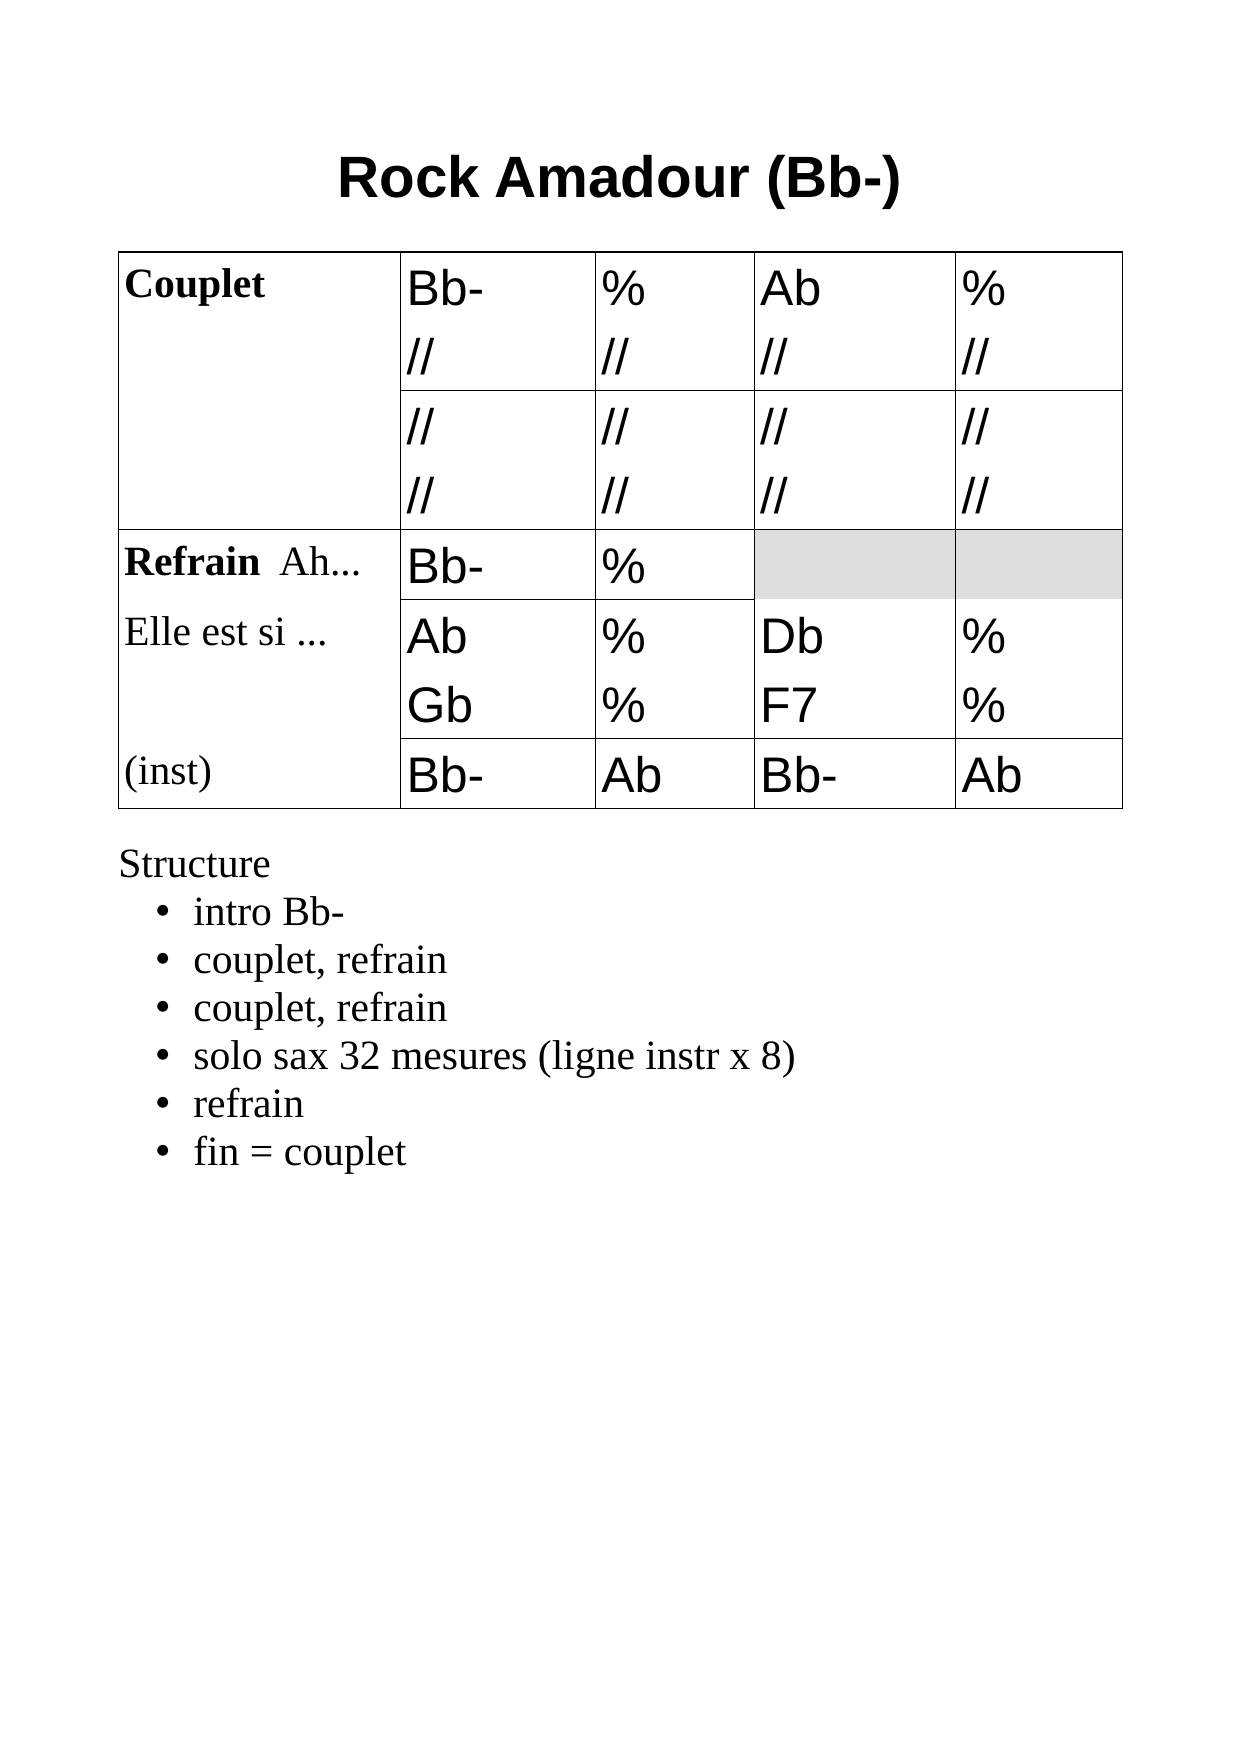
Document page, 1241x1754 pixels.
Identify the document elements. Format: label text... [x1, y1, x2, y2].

title Rock Amadour (Bb-) [118, 143, 1122, 210]
list fin = couplet [156, 1126, 1122, 1174]
list couplet, refrain [156, 982, 1122, 1030]
table_cell // [596, 321, 754, 390]
list intro Bb- [156, 886, 1122, 934]
table_cell [119, 390, 400, 460]
text Structure [118, 838, 1122, 886]
table_cell Refrain Ah... [119, 530, 400, 599]
table_cell Elle est si ... [119, 599, 400, 669]
table_cell % [596, 530, 754, 599]
table_cell Ab [401, 600, 595, 669]
table_cell // [755, 460, 955, 529]
table_header Ab [755, 253, 955, 321]
table_cell (inst) [119, 738, 400, 808]
table_cell // [956, 321, 1122, 390]
table_cell % [596, 600, 754, 669]
table_cell % [956, 669, 1122, 738]
table_cell // [596, 391, 754, 460]
table_cell [755, 530, 955, 599]
table_cell Gb [401, 669, 595, 738]
table_cell Bb- [401, 530, 595, 599]
table_header Couplet [119, 253, 400, 321]
table_cell // [956, 460, 1122, 529]
table_cell Db [755, 599, 955, 669]
table_cell Ab [596, 739, 754, 808]
list refrain [156, 1078, 1122, 1126]
table_cell // [755, 391, 955, 460]
table_cell // [956, 391, 1122, 460]
table_cell Bb- [755, 739, 955, 808]
table_cell [119, 321, 400, 390]
table_cell // [596, 460, 754, 529]
table_header % [596, 253, 754, 321]
table_cell Bb- [401, 739, 595, 808]
table_header Bb- [401, 253, 595, 321]
table_cell // [401, 391, 595, 460]
list solo sax 32 mesures (ligne instr x 8) [156, 1030, 1122, 1078]
table_header % [956, 253, 1122, 321]
table_cell // [401, 460, 595, 529]
table_cell Ab [956, 739, 1122, 808]
table_cell % [956, 599, 1122, 669]
table_cell [119, 669, 400, 738]
table_cell // [401, 321, 595, 390]
table_cell % [596, 669, 754, 738]
table_cell // [755, 321, 955, 390]
list couplet, refrain [156, 934, 1122, 982]
table_cell [119, 460, 400, 529]
table_cell [956, 530, 1122, 599]
table_cell F7 [755, 669, 955, 738]
